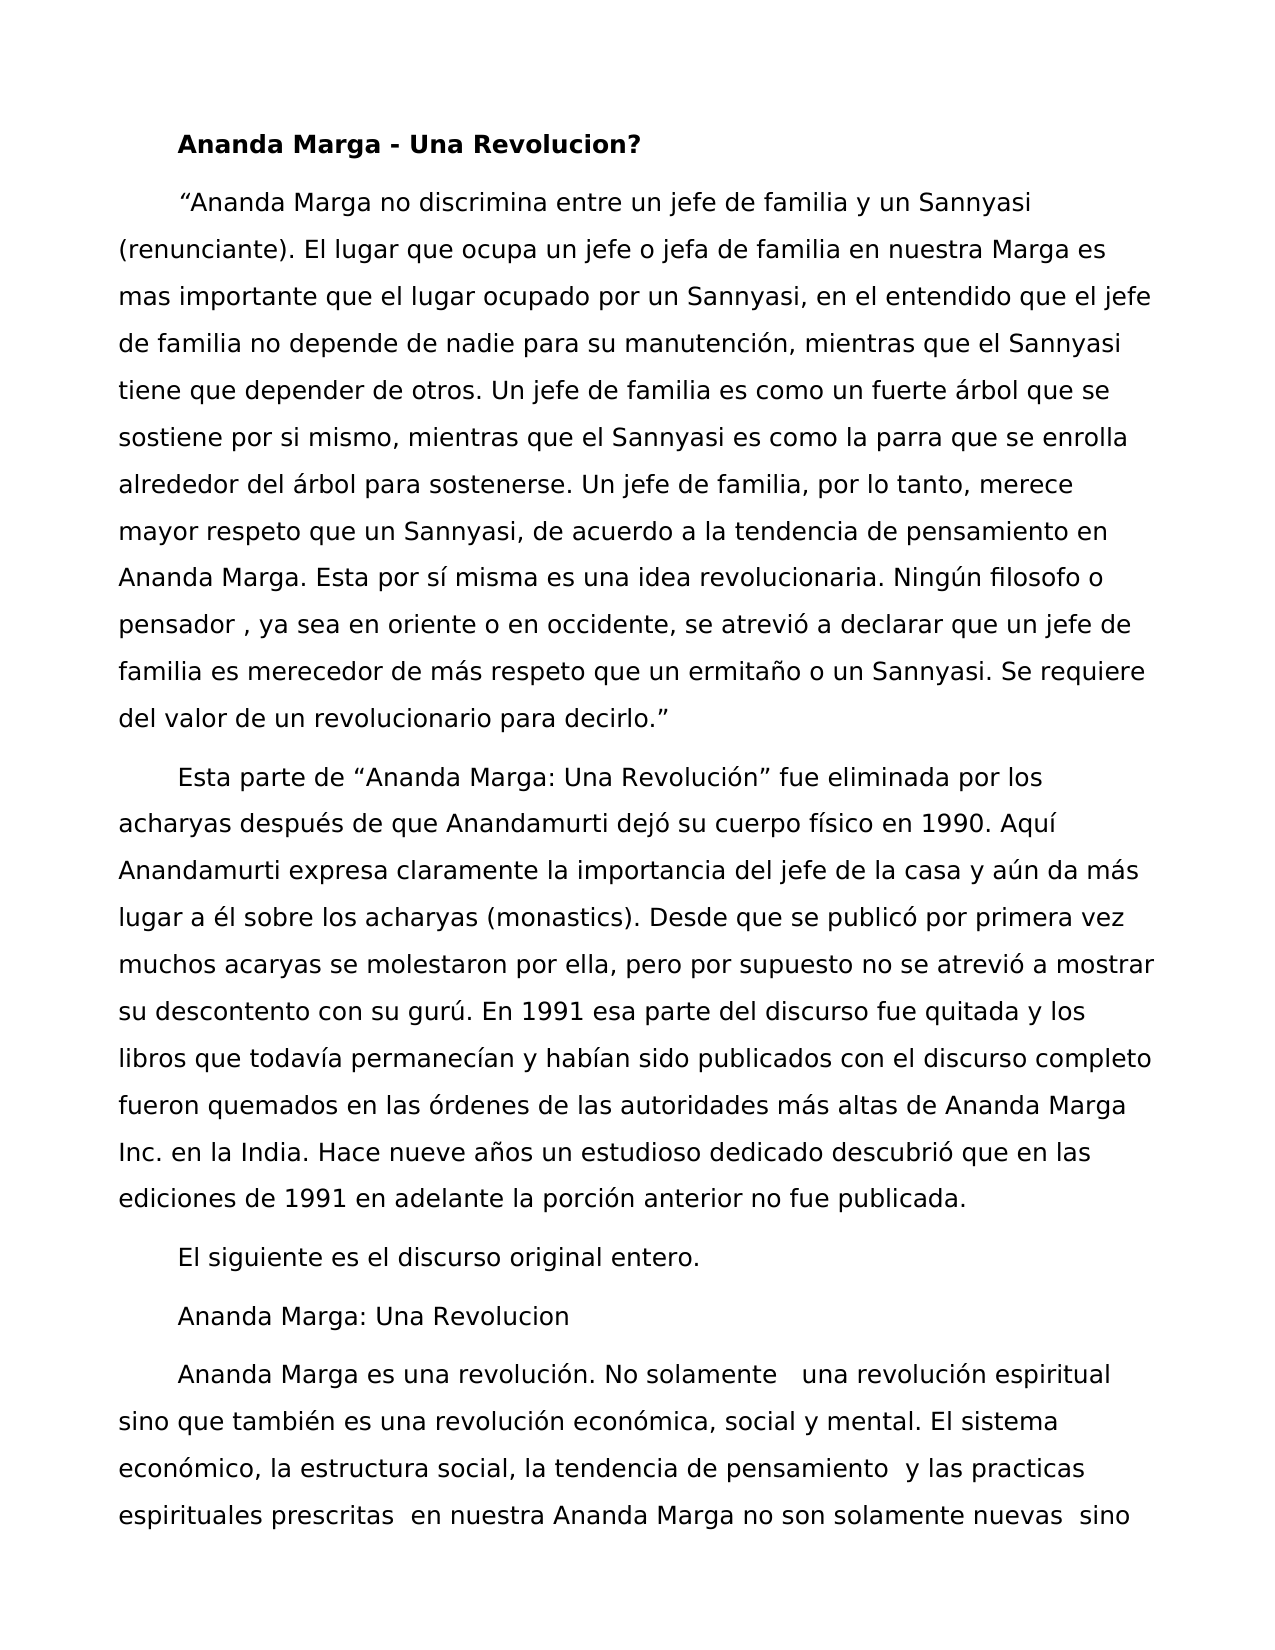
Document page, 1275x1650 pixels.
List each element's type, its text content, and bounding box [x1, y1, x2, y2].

subtitle Ananda Marga - Una Revolucion? [118, 130, 1157, 159]
text “Ananda Marga no discrimina entre un jefe de familia y un Sannyasi (renunciante). El lugar que ocupa un jefe o jefa de familia en nuestra Marga es mas importante que el lugar ocupado por un Sannyasi, en el entendido que el jefe de familia no depende de nadie para su manutención, mientras que el Sannyasi tiene que depender de otros. Un jefe de familia es como un fuerte árbol que se sostiene por si mismo, mientras que el Sannyasi es como la parra que se enrolla alrededor del árbol para sostenerse. Un jefe de familia, por lo tanto, merece mayor respeto que un Sannyasi, de acuerdo a la tendencia de pensamiento en Ananda Marga. Esta por sí misma es una idea revolucionaria. Ningún filosofo o pensador , ya sea en oriente o en occidente, se atrevió a declarar que un jefe de familia es merecedor de más respeto que un ermitaño o un Sannyasi. Se requiere del valor de un revolucionario para decirlo.” [118, 188, 1157, 733]
text Esta parte de “Ananda Marga: Una Revolución” fue eliminada por los acharyas después de que Anandamurti dejó su cuerpo físico en 1990. Aquí Anandamurti expresa claramente la importancia del jefe de la casa y aún da más lugar a él sobre los acharyas (monastics). Desde que se publicó por primera vez muchos acaryas se molestaron por ella, pero por supuesto no se atrevió a mostrar su descontento con su gurú. En 1991 esa parte del discurso fue quitada y los libros que todavía permanecían y habían sido publicados con el discurso completo fueron quemados en las órdenes de las autoridades más altas de Ananda Marga Inc. en la India. Hace nueve años un estudioso dedicado descubrió que en las ediciones de 1991 en adelante la porción anterior no fue publicada. [118, 763, 1157, 1214]
text El siguiente es el discurso original entero. [118, 1243, 1157, 1272]
text Ananda Marga es una revolución. No solamente una revolución espiritual sino que también es una revolución económica, social y mental. El sistema económico, la estructura social, la tendencia de pensamiento y las practicas espirituales prescritas en nuestra Ananda Marga no son solamente nuevas sino [118, 1361, 1157, 1530]
text Ananda Marga: Una Revolucion [118, 1302, 1157, 1331]
